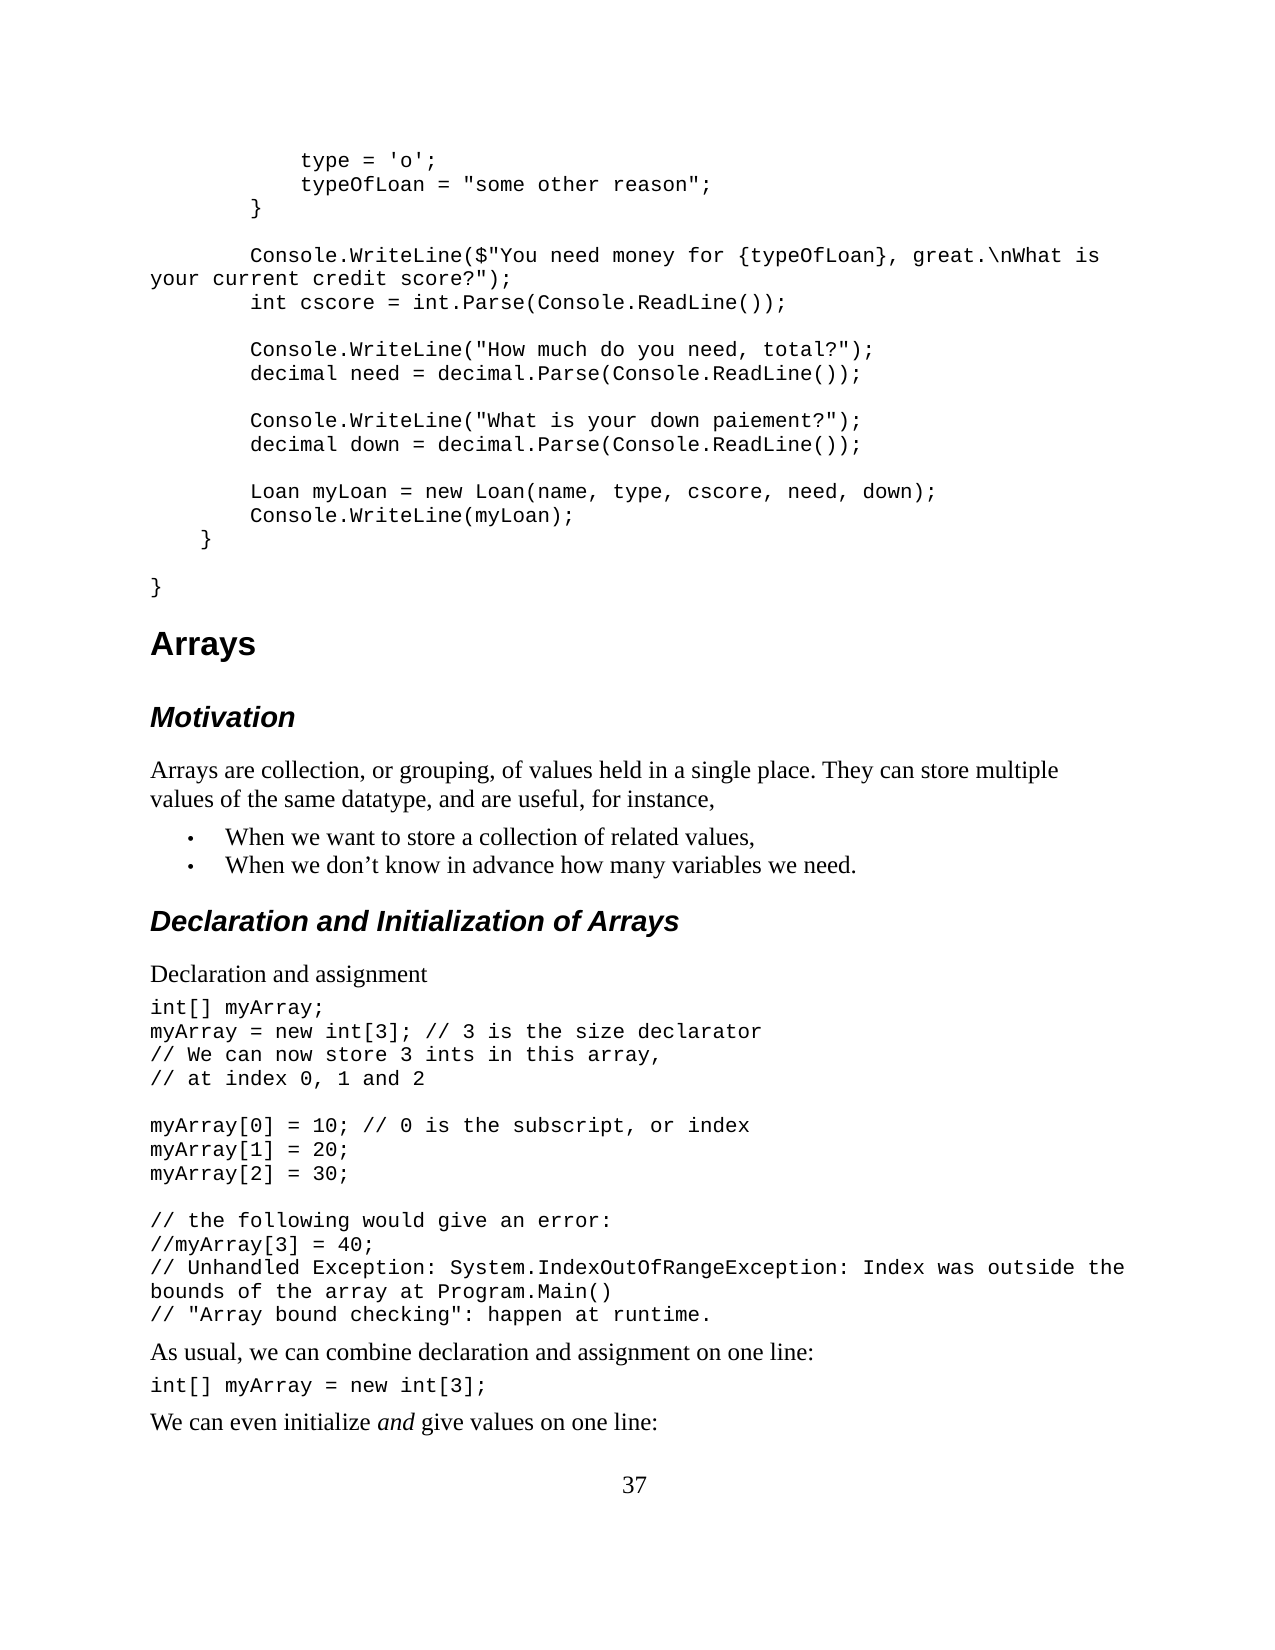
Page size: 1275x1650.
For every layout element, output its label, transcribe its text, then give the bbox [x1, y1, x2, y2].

text Console.WriteLine(myLoan); [150, 505, 1125, 528]
text Console.WriteLine("What is your down paiement?"); [150, 410, 1125, 434]
text decimal down = decimal.Parse(Console.ReadLine()); [150, 434, 1125, 457]
list When we want to store a collection of related values, [187, 822, 1125, 851]
subtitle Motivation [150, 700, 1125, 734]
text } [150, 197, 1125, 221]
text // We can now store 3 ints in this array, [150, 1044, 1125, 1068]
text //myArray[3] = 40; [150, 1233, 1125, 1257]
text int cscore = int.Parse(Console.ReadLine()); [150, 292, 1125, 316]
text // the following would give an error: [150, 1210, 1125, 1233]
text Loan myLoan = new Loan(name, type, cscore, need, down); [150, 481, 1125, 505]
text } [150, 576, 1125, 599]
text myArray = new int[3]; // 3 is the size declarator [150, 1021, 1125, 1044]
text type = 'o'; [150, 150, 1125, 174]
text typeOfLoan = "some other reason"; [150, 174, 1125, 197]
text } [150, 528, 1125, 552]
text int[] myArray = new int[3]; [150, 1375, 1125, 1398]
text Declaration and assignment [150, 959, 1125, 988]
text decimal need = decimal.Parse(Console.ReadLine()); [150, 363, 1125, 386]
text myArray[1] = 20; [150, 1139, 1125, 1163]
list When we don’t know in advance how many variables we need. [187, 851, 1125, 879]
text // at index 0, 1 and 2 [150, 1068, 1125, 1092]
text We can even initialize and give values on one line: [150, 1407, 1125, 1436]
text myArray[2] = 30; [150, 1163, 1125, 1186]
text // Unhandled Exception: System.IndexOutOfRangeException: Index was outside the bounds of the array at Program.Main() [150, 1257, 1125, 1304]
text Console.WriteLine($"You need money for {typeOfLoan}, great.\nWhat is your current credit score?"); [150, 244, 1125, 292]
text Arrays are collection, or grouping, of values held in a single place. They can store multiple values of the same datatype, and are useful, for instance, [150, 755, 1125, 813]
text As usual, we can combine declaration and assignment on one line: [150, 1337, 1125, 1366]
text // "Array bound checking": happen at runtime. [150, 1304, 1125, 1328]
text Console.WriteLine("How much do you need, total?"); [150, 339, 1125, 363]
subtitle Arrays [150, 624, 1125, 663]
subtitle Declaration and Initialization of Arrays [150, 904, 1125, 938]
text myArray[0] = 10; // 0 is the subscript, or index [150, 1115, 1125, 1139]
text int[] myArray; [150, 997, 1125, 1021]
